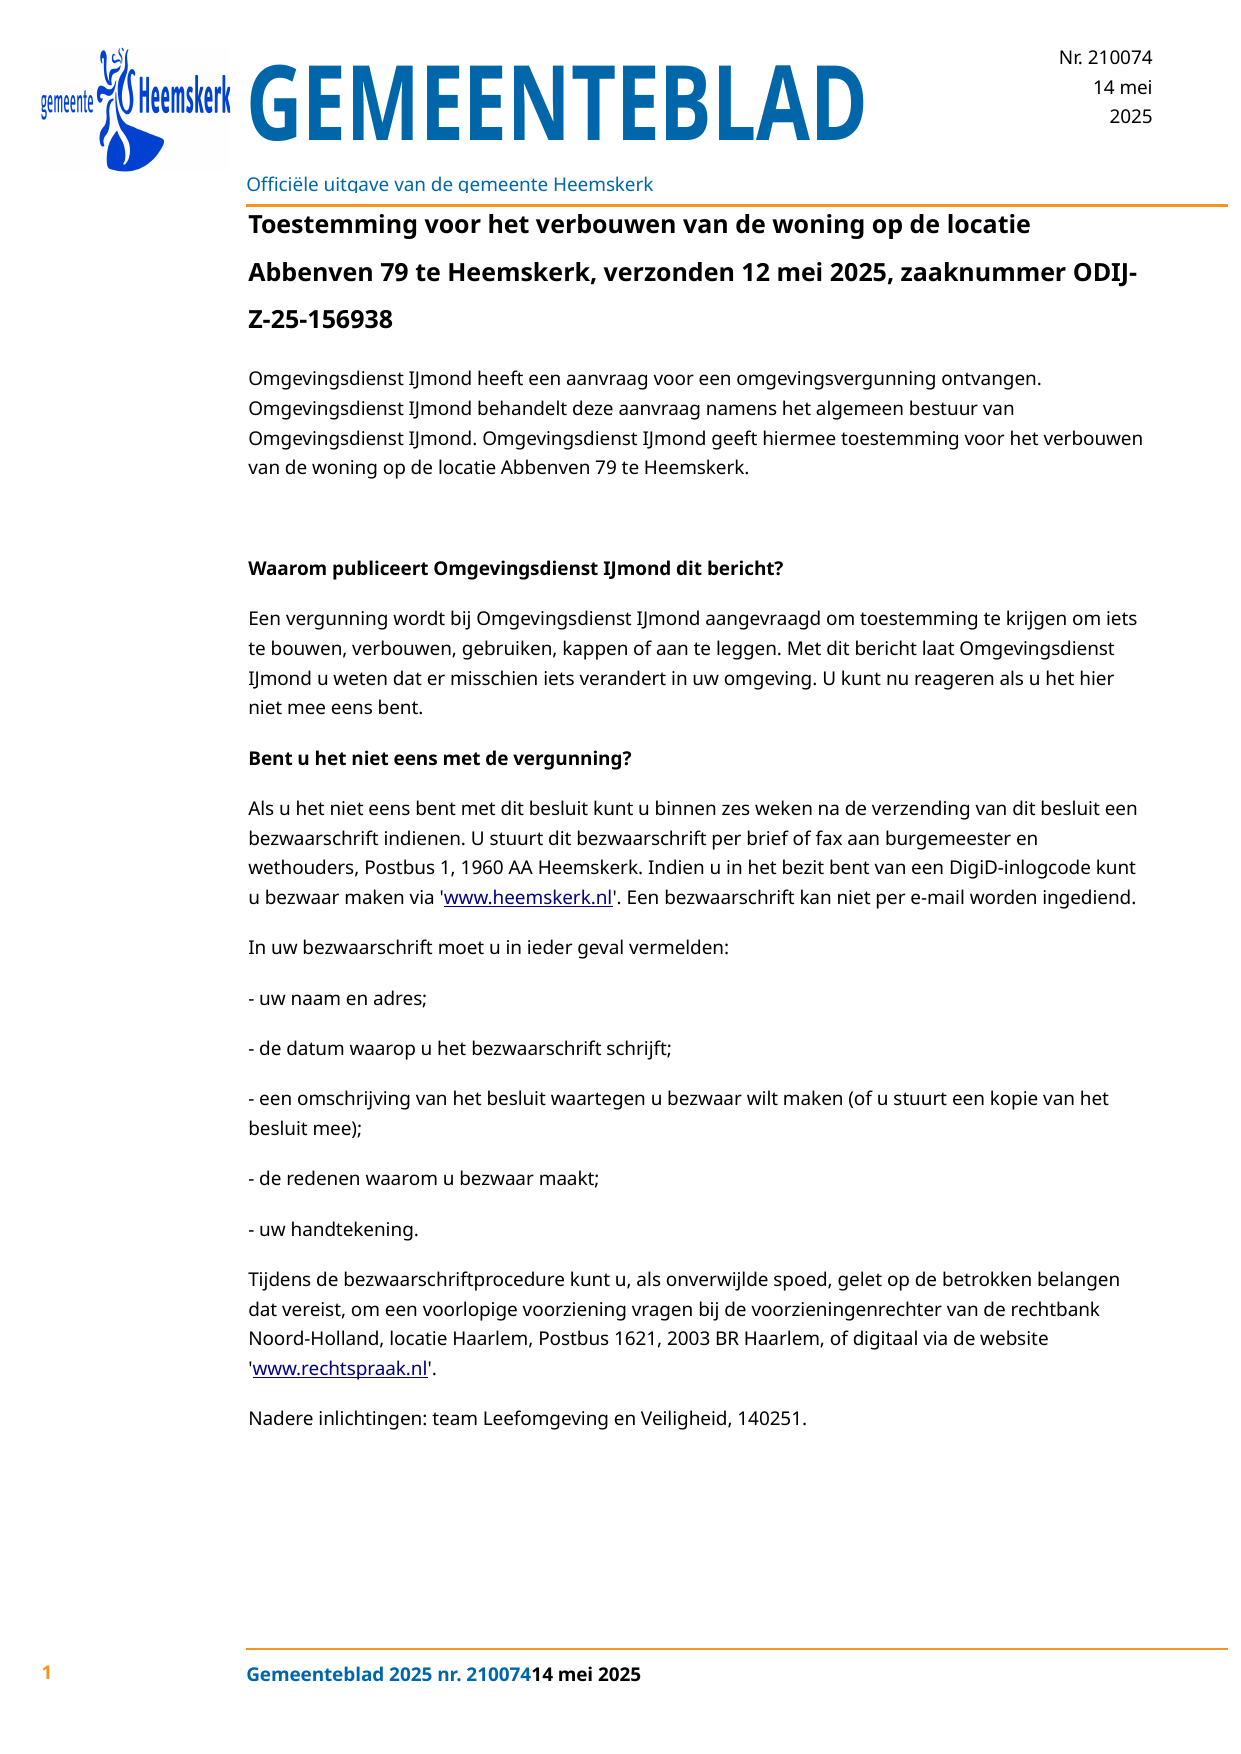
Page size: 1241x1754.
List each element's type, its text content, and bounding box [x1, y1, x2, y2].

text Omgevingsdienst IJmond heeft een aanvraag voor een omgevingsvergunning ontvangen. Omgevingsdienst IJmond behandelt deze aanvraag namens het algemeen bestuur van Omgevingsdienst IJmond. Omgevingsdienst IJmond geeft hiermee toestemming voor het verbouwen van de woning op de locatie Abbenven 79 te Heemskerk. [248, 366, 1152, 480]
text Tijdens de bezwaarschriftprocedure kunt u, als onverwijlde spoed, gelet op de betrokken belangen dat vereist, om een voorlopige voorziening vragen bij de voorzieningenrechter van de rechtbank Noord-Holland, locatie Haarlem, Postbus 1621, 2003 BR Haarlem, of digitaal via de website 'www.rechtspraak.nl'. [248, 1266, 1152, 1381]
text - uw handtekening. [248, 1216, 1152, 1242]
text Een vergunning wordt bij Omgevingsdienst IJmond aangevraagd om toestemming te krijgen om iets te bouwen, verbouwen, gebruiken, kappen of aan te leggen. Met dit bericht laat Omgevingsdienst IJmond u weten dat er misschien iets verandert in uw omgeving. U kunt nu reageren als u het hier niet mee eens bent. [248, 606, 1152, 720]
text Waarom publiceert Omgevingsdienst IJmond dit bericht? [248, 555, 1152, 581]
text - de redenen waarom u bezwaar maakt; [248, 1166, 1152, 1191]
text - uw naam en adres; [248, 985, 1152, 1010]
text Toestemming voor het verbouwen van de woning op de locatie Abbenven 79 te Heemskerk, verzonden 12 mei 2025, zaaknummer ODIJ-Z-25-156938 [248, 207, 1152, 336]
text Nadere inlichtingen: team Leefomgeving en Veiligheid, 140251. [248, 1406, 1152, 1431]
text Bent u het niet eens met de vergunning? [248, 745, 1152, 770]
text Als u het niet eens bent met dit besluit kunt u binnen zes weken na de verzending van dit besluit een bezwaarschrift indienen. U stuurt dit bezwaarschrift per brief of fax aan burgemeester en wethouders, Postbus 1, 1960 AA Heemskerk. Indien u in het bezit bent van een DigiD-inlogcode kunt u bezwaar maken via 'www.heemskerk.nl'. Een bezwaarschrift kan niet per e-mail worden ingediend. [248, 795, 1152, 909]
text - een omschrijving van het besluit waartegen u bezwaar wilt maken (of u stuurt een kopie van het besluit mee); [248, 1086, 1152, 1141]
picture [41, 47, 231, 172]
text - de datum waarop u het bezwaarschrift schrijft; [248, 1035, 1152, 1061]
text In uw bezwaarschrift moet u in ieder geval vermelden: [248, 934, 1152, 960]
